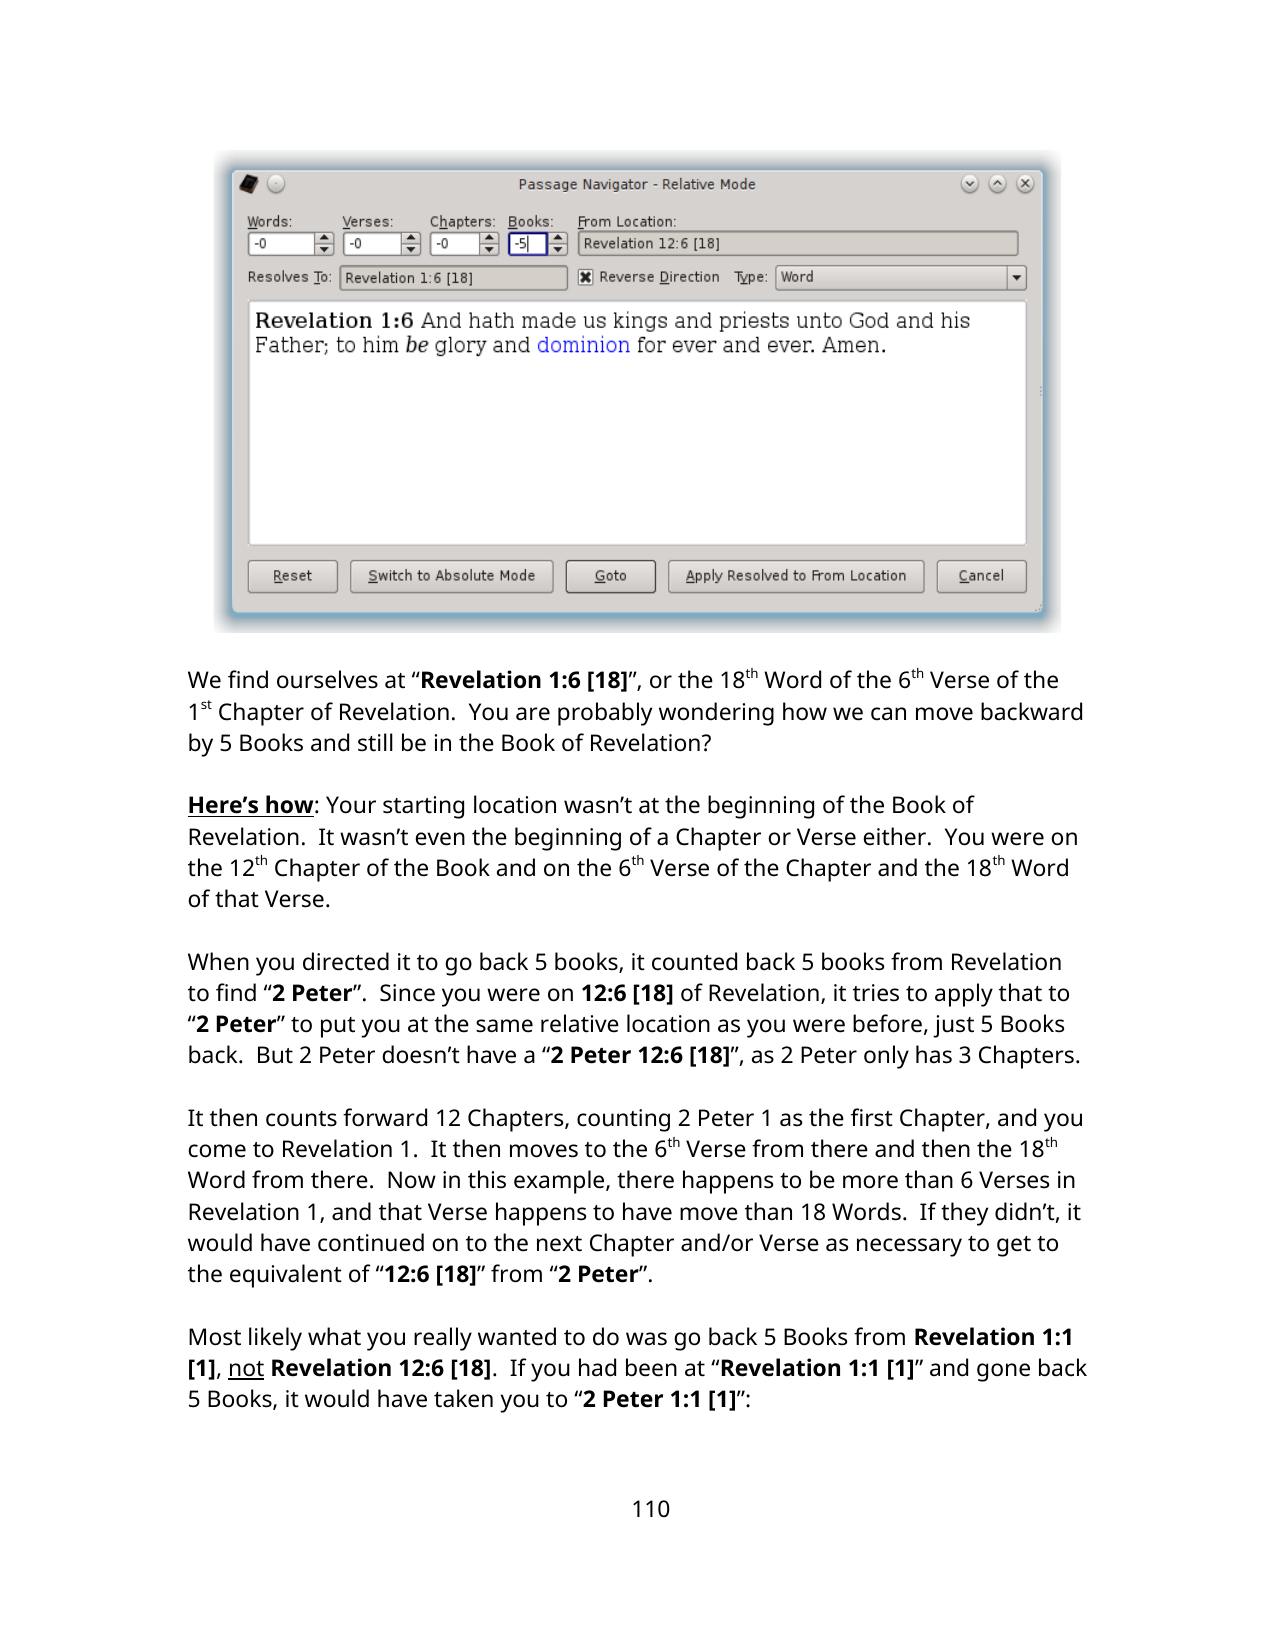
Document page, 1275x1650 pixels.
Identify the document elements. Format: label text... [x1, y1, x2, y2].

text It then counts forward 12 Chapters, counting 2 Peter 1 as the first Chapter, and you come to Revelation 1. It then moves to the 6th Verse from there and then the 18th Word from there. Now in this example, there happens to be more than 6 Verses in Revelation 1, and that Verse happens to have move than 18 Words. If they didn’t, it would have continued on to the next Chapter and/or Verse as necessary to get to the equivalent of “12:6 [18]” from “2 Peter”. [187, 1102, 1087, 1289]
text Here’s how: Your starting location wasn’t at the beginning of the Book of Revelation. It wasn’t even the beginning of a Chapter or Verse either. You were on the 12th Chapter of the Book and on the 6th Verse of the Chapter and the 18th Word of that Verse. [187, 789, 1087, 914]
text Most likely what you really wanted to do was go back 5 Books from Revelation 1:1 [1], not Revelation 12:6 [18]. If you had been at “Revelation 1:1 [1]” and gone back 5 Books, it would have taken you to “2 Peter 1:1 [1]”: [187, 1321, 1087, 1414]
picture [213, 150, 1062, 633]
text We find ourselves at “Revelation 1:6 [18]”, or the 18th Word of the 6th Verse of the 1st Chapter of Revelation. You are probably wondering how we can move backward by 5 Books and still be in the Book of Revelation? [187, 664, 1087, 758]
text When you directed it to go back 5 books, it counted back 5 books from Revelation to find “2 Peter”. Since you were on 12:6 [18] of Revelation, it tries to apply that to “2 Peter” to put you at the same relative location as you were before, just 5 Books back. But 2 Peter doesn’t have a “2 Peter 12:6 [18]”, as 2 Peter only has 3 Chapters. [187, 946, 1087, 1071]
